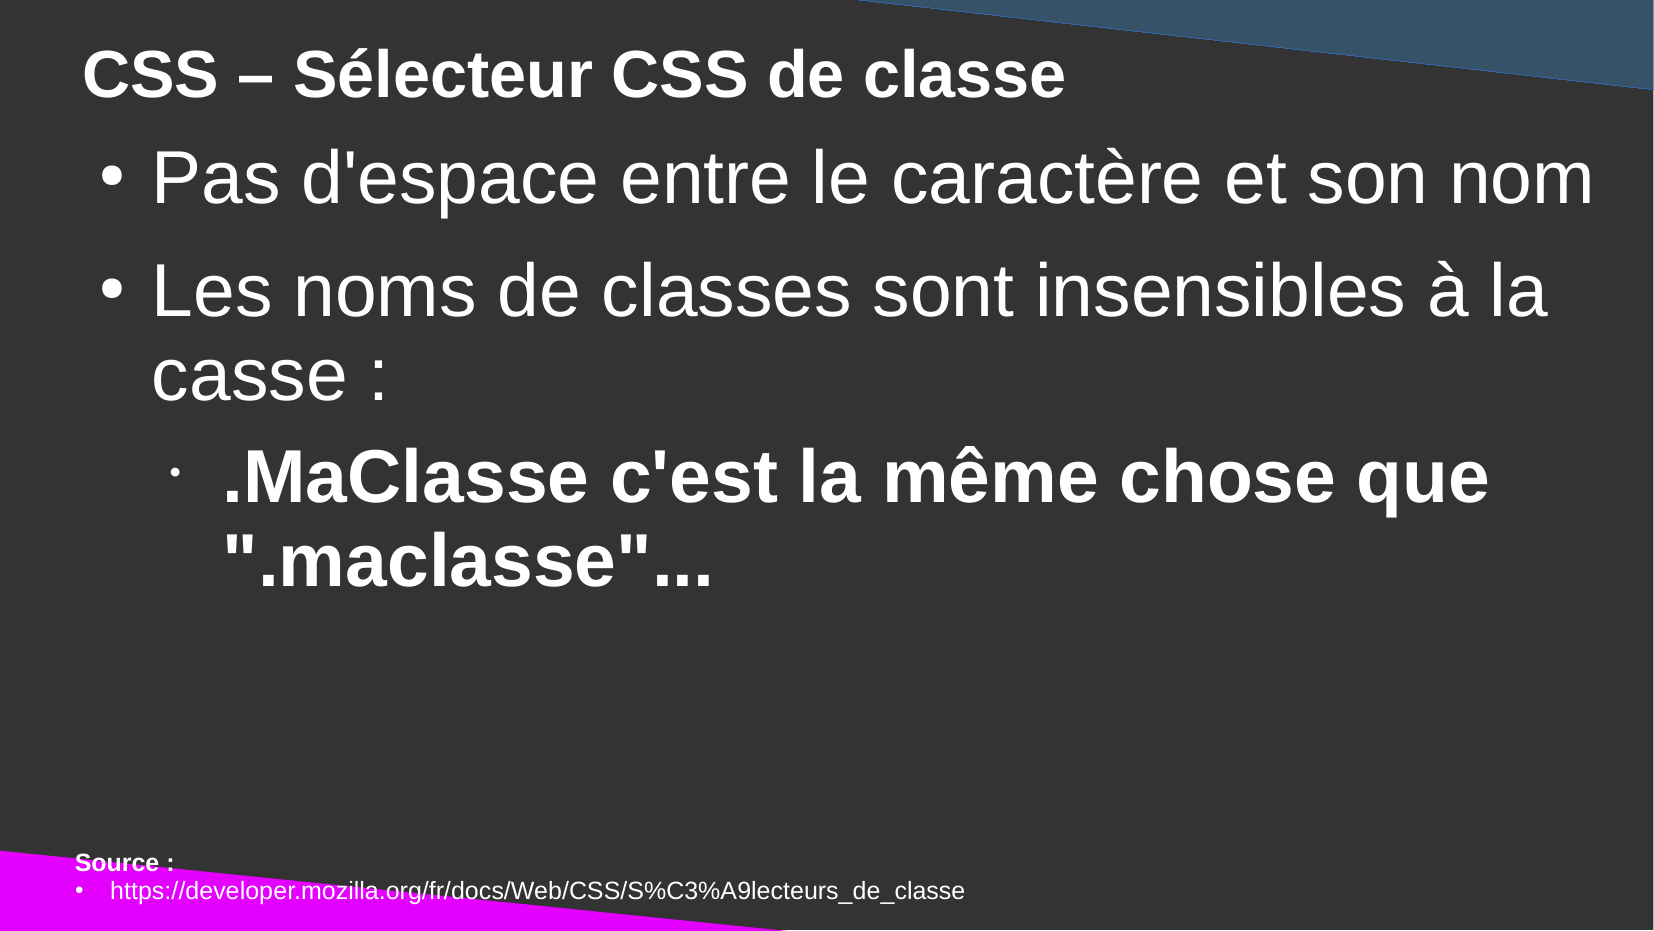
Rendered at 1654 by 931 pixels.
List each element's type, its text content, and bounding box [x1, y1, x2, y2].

text_box [859, 0, 1654, 90]
list Pas d'espace entre le caractère et son nom Les noms de classes sont insensibles à la casse : .MaClasse c'est la même chose que ".maclasse"... [80, 135, 1605, 810]
text_box [0, 850, 788, 931]
title CSS – Sélecteur CSS de classe [82, 37, 1571, 114]
text_box Source : https://developer.mozilla.org/fr/docs/Web/CSS/S%C3%A9lecteurs_de_classe [60, 841, 1546, 913]
